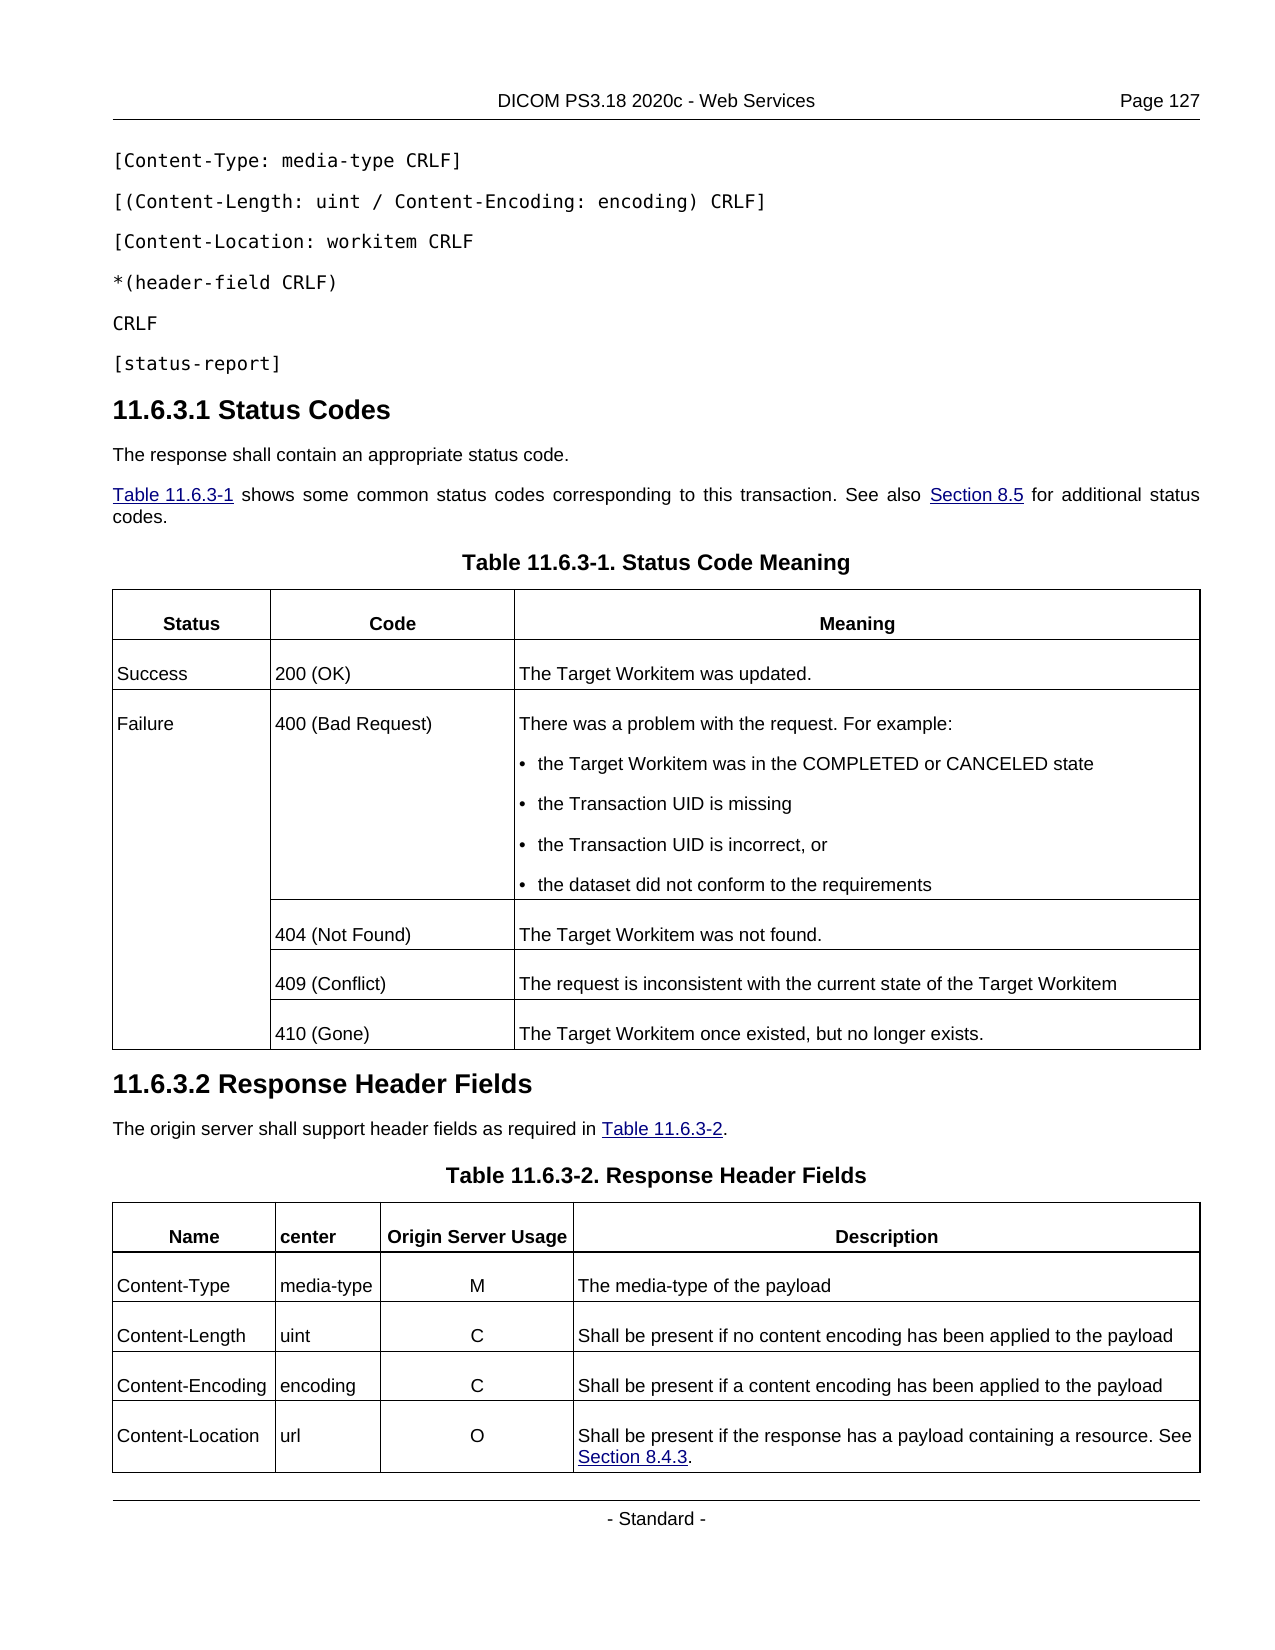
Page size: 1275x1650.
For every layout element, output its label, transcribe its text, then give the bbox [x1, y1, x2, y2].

table_cell C [381, 1302, 573, 1351]
table_header Meaning [515, 590, 1199, 639]
text [(Content-Length: uint / Content-Encoding: encoding) CRLF] [112, 191, 1200, 212]
text [status-report] [112, 353, 1200, 375]
table_header Code [271, 590, 514, 639]
text *(header-field CRLF) [112, 272, 1200, 294]
table_cell Content-Type [113, 1253, 275, 1301]
table_cell url [276, 1401, 380, 1472]
table_header Origin Server Usage [381, 1203, 573, 1251]
table_cell Success [113, 640, 270, 688]
table_cell The Target Workitem was not found. [515, 900, 1199, 949]
table_cell The Target Workitem once existed, but no longer exists. [515, 1000, 1199, 1048]
table_header Status [113, 590, 270, 639]
table_cell Shall be present if no content encoding has been applied to the payload [574, 1302, 1199, 1351]
table_cell C [381, 1352, 573, 1400]
table_cell 200 (OK) [271, 640, 514, 688]
table_header Name [113, 1203, 275, 1251]
text The origin server shall support header fields as required in Table 11.6.3-2. [112, 1118, 1200, 1140]
text [Content-Type: media-type CRLF] [112, 150, 1200, 172]
table_cell Content-Location [113, 1401, 275, 1472]
text Table 11.6.3-1 shows some common status codes corresponding to this transaction. See also Section 8.5 for additional status codes. [112, 484, 1200, 527]
text 11.6.3.1 Status Codes [112, 394, 1200, 425]
table_cell M [381, 1253, 573, 1301]
table_cell There was a problem with the request. For example: • the Target Workitem was in the COMPLETED or CANCELED state • the Transaction UID is missing • the Transaction UID is incorrect, or • the dataset did not conform to the requirements [515, 690, 1199, 899]
table_cell encoding [276, 1352, 380, 1400]
table_cell media-type [276, 1253, 380, 1301]
table_cell Content-Length [113, 1302, 275, 1351]
table_header Description [574, 1203, 1199, 1251]
table_cell O [381, 1401, 573, 1472]
text CRLF [112, 312, 1200, 334]
text The response shall contain an appropriate status code. [112, 444, 1200, 465]
table_cell uint [276, 1302, 380, 1351]
table_cell 410 (Gone) [271, 1000, 514, 1048]
table_cell Shall be present if the response has a payload containing a resource. See Section 8.4.3. [574, 1401, 1199, 1472]
text Table 11.6.3-2. Response Header Fields [112, 1162, 1200, 1188]
table_cell 400 (Bad Request) [271, 690, 514, 899]
table_cell 409 (Conflict) [271, 950, 514, 999]
table_cell Shall be present if a content encoding has been applied to the payload [574, 1352, 1199, 1400]
table_cell 404 (Not Found) [271, 900, 514, 949]
text [Content-Location: workitem CRLF [112, 231, 1200, 253]
table_cell The request is inconsistent with the current state of the Target Workitem [515, 950, 1199, 999]
table_header center [276, 1203, 380, 1251]
table_cell Failure [113, 690, 270, 1048]
text 11.6.3.2 Response Header Fields [112, 1068, 1200, 1099]
table_cell The media-type of the payload [574, 1253, 1199, 1301]
table_cell The Target Workitem was updated. [515, 640, 1199, 688]
text Table 11.6.3-1. Status Code Meaning [112, 550, 1200, 576]
table_cell Content-Encoding [113, 1352, 275, 1400]
